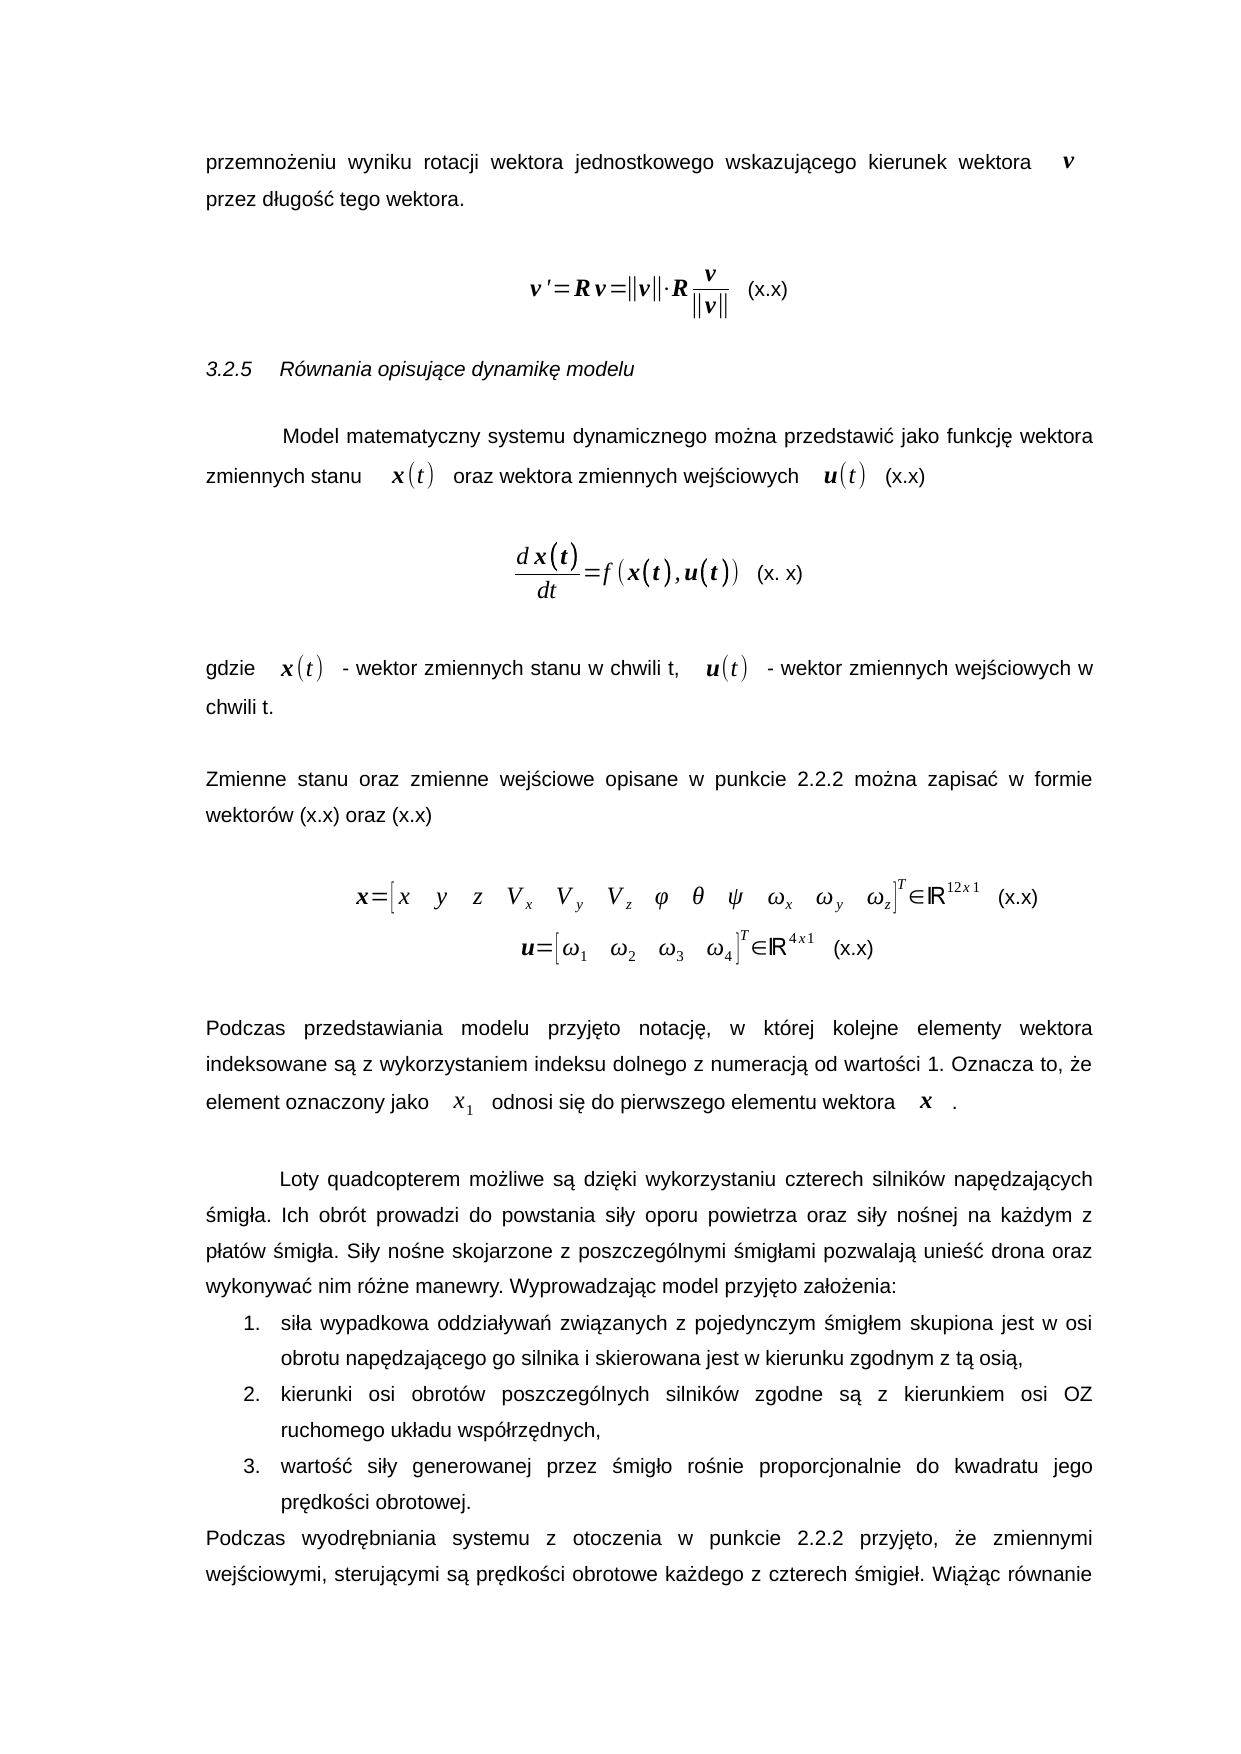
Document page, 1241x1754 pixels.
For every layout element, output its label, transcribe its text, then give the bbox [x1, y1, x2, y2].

text Podczas wyodrębniania systemu z otoczenia w punkcie 2.2.2 przyjęto, że zmiennymi wejściowymi, sterującymi są prędkości obrotowe każdego z czterech śmigieł. Wiążąc równanie [206, 1526, 1093, 1586]
subtitle Równania opisujące dynamikę modelu [206, 357, 1093, 381]
text (x. x) [206, 540, 1093, 603]
list wartość siły generowanej przez śmigło rośnie proporcjonalnie do kwadratu jego prędkości obrotowej. [243, 1454, 1093, 1514]
list kierunki osi obrotów poszczególnych silników zgodne są z kierunkiem osi OZ ruchomego układu współrzędnych, [243, 1382, 1093, 1442]
text Loty quadcopterem możliwe są dzięki wykorzystaniu czterech silników napędzających śmigła. Ich obrót prowadzi do powstania siły oporu powietrza oraz siły nośnej na każdym z płatów śmigła. Siły nośne skojarzone z poszczególnymi śmigłami pozwalają unieść drona oraz wykonywać nim różne manewry. Wyprowadzając model przyjęto założenia: [206, 1167, 1093, 1298]
text (x.x) [206, 260, 1093, 320]
text (x.x) [206, 876, 1093, 915]
text Zmienne stanu oraz zmienne wejściowe opisane w punkcie 2.2.2 można zapisać w formie wektorów (x.x) oraz (x.x) [206, 766, 1093, 826]
list siła wypadkowa oddziaływań związanych z pojedynczym śmigłem skupiona jest w osi obrotu napędzającego go silnika i skierowana jest w kierunku zgodnym z tą osią, [243, 1310, 1093, 1370]
text przemnożeniu wyniku rotacji wektora jednostkowego wskazującego kierunek wektora przez długość tego wektora. [206, 147, 1093, 211]
text Podczas przedstawiania modelu przyjęto notację, w której kolejne elementy wektora indeksowane są z wykorzystaniem indeksu dolnego z numeracją od wartości 1. Oznacza to, że element oznaczony jako odnosi się do pierwszego elementu wektora . [206, 1015, 1093, 1119]
text gdzie - wektor zmiennych stanu w chwili t, - wektor zmiennych wejściowych w chwili t. [206, 653, 1093, 718]
text (x.x) [206, 927, 1093, 966]
text Model matematyczny systemu dynamicznego można przedstawić jako funkcję wektora zmiennych stanu oraz wektora zmiennych wejściowych (x.x) [206, 424, 1093, 490]
